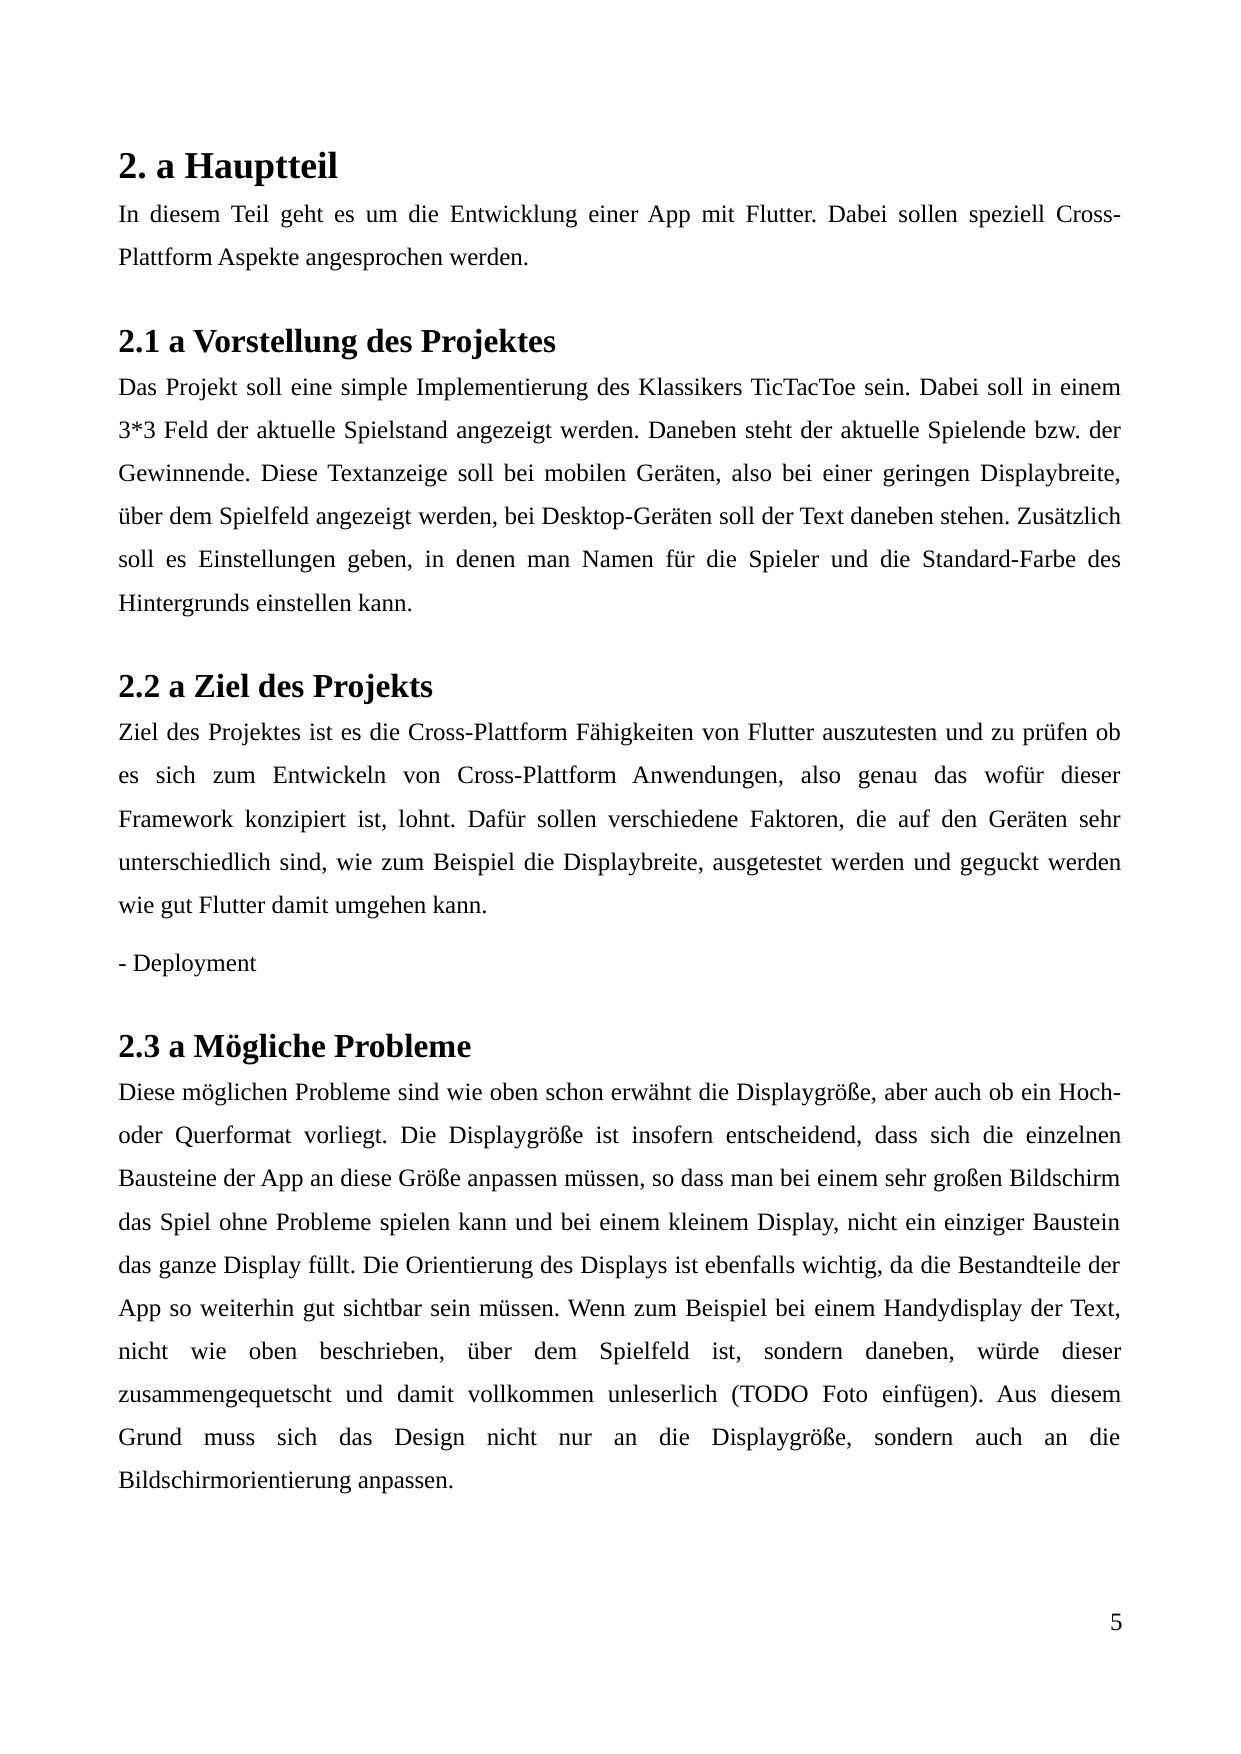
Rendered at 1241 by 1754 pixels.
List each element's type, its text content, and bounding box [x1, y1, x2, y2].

subtitle 2.1 a Vorstellung des Projektes [118, 321, 1122, 359]
subtitle 2.3 a Mögliche Probleme [118, 1026, 1122, 1065]
subtitle 2.2 a Ziel des Projekts [118, 666, 1122, 705]
subtitle 2. a Hauptteil [118, 143, 1122, 187]
text In diesem Teil geht es um die Entwicklung einer App mit Flutter. Dabei sollen speziell Cross-Plattform Aspekte angesprochen werden. [118, 199, 1122, 271]
text Das Projekt soll eine simple Implementierung des Klassikers TicTacToe sein. Dabei soll in einem 3*3 Feld der aktuelle Spielstand angezeigt werden. Daneben steht der aktuelle Spielende bzw. der Gewinnende. Diese Textanzeige soll bei mobilen Geräten, also bei einer geringen Displaybreite, über dem Spielfeld angezeigt werden, bei Desktop-Geräten soll der Text daneben stehen. Zusätzlich soll es Einstellungen geben, in denen man Namen für die Spieler und die Standard-Farbe des Hintergrunds einstellen kann. [118, 372, 1122, 616]
text Ziel des Projektes ist es die Cross-Plattform Fähigkeiten von Flutter auszutesten und zu prüfen ob es sich zum Entwickeln von Cross-Plattform Anwendungen, also genau das wofür dieser Framework konzipiert ist, lohnt. Dafür sollen verschiedene Faktoren, die auf den Geräten sehr unterschiedlich sind, wie zum Beispiel die Displaybreite, ausgetestet werden und geguckt werden wie gut Flutter damit umgehen kann. [118, 717, 1122, 919]
text Diese möglichen Probleme sind wie oben schon erwähnt die Displaygröße, aber auch ob ein Hoch- oder Querformat vorliegt. Die Displaygröße ist insofern entscheidend, dass sich die einzelnen Bausteine der App an diese Größe anpassen müssen, so dass man bei einem sehr großen Bildschirm das Spiel ohne Probleme spielen kann und bei einem kleinem Display, nicht ein einziger Baustein das ganze Display füllt. Die Orientierung des Displays ist ebenfalls wichtig, da die Bestandteile der App so weiterhin gut sichtbar sein müssen. Wenn zum Beispiel bei einem Handydisplay der Text, nicht wie oben beschrieben, über dem Spielfeld ist, sondern daneben, würde dieser zusammengequetscht und damit vollkommen unleserlich (TODO Foto einfügen). Aus diesem Grund muss sich das Design nicht nur an die Displaygröße, sondern auch an die Bildschirmorientierung anpassen. [118, 1077, 1122, 1494]
text - Deployment [118, 948, 1122, 976]
